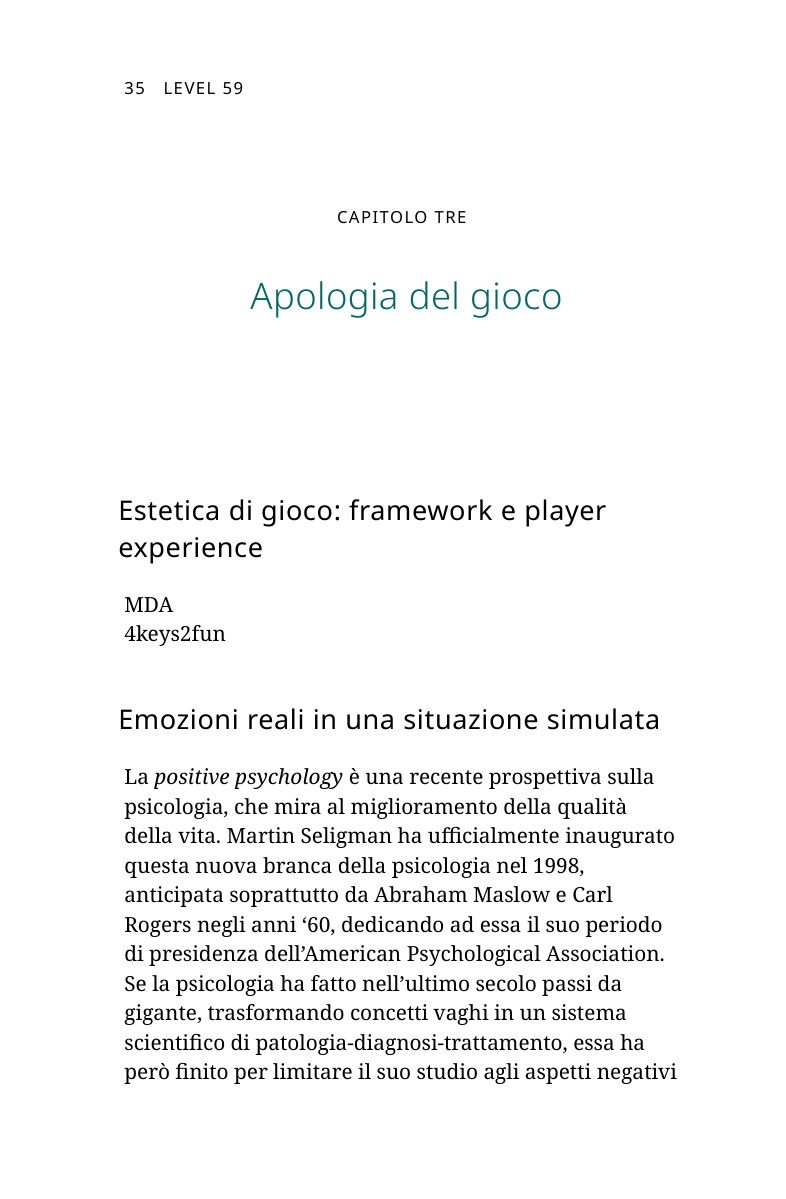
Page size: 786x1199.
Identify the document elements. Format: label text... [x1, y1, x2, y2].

subtitle Apologia del gioco [124, 270, 679, 320]
text 4keys2fun [124, 618, 679, 648]
subtitle Emozioni reali in una situazione simulata [118, 701, 679, 738]
subtitle Estetica di gioco: framework e player experience [118, 491, 679, 565]
text La positive psychology è una recente prospettiva sulla psicologia, che mira al miglioramento della qualità della vita. Martin Seligman ha ufficialmente inaugurato questa nuova branca della psicologia nel 1998, anticipata soprattutto da Abraham Maslow e Carl Rogers negli anni ‘60, dedicando ad essa il suo periodo di presidenza dell’American Psychological Association. [124, 761, 679, 968]
text MDA [124, 589, 679, 618]
text Se la psicologia ha fatto nell’ultimo secolo passi da gigante, trasformando concetti vaghi in un sistema scientifico di patologia-diagnosi-trattamento, essa ha però finito per limitare il suo studio agli aspetti negativi [124, 968, 679, 1086]
subtitle Capitolo tre [124, 206, 679, 228]
